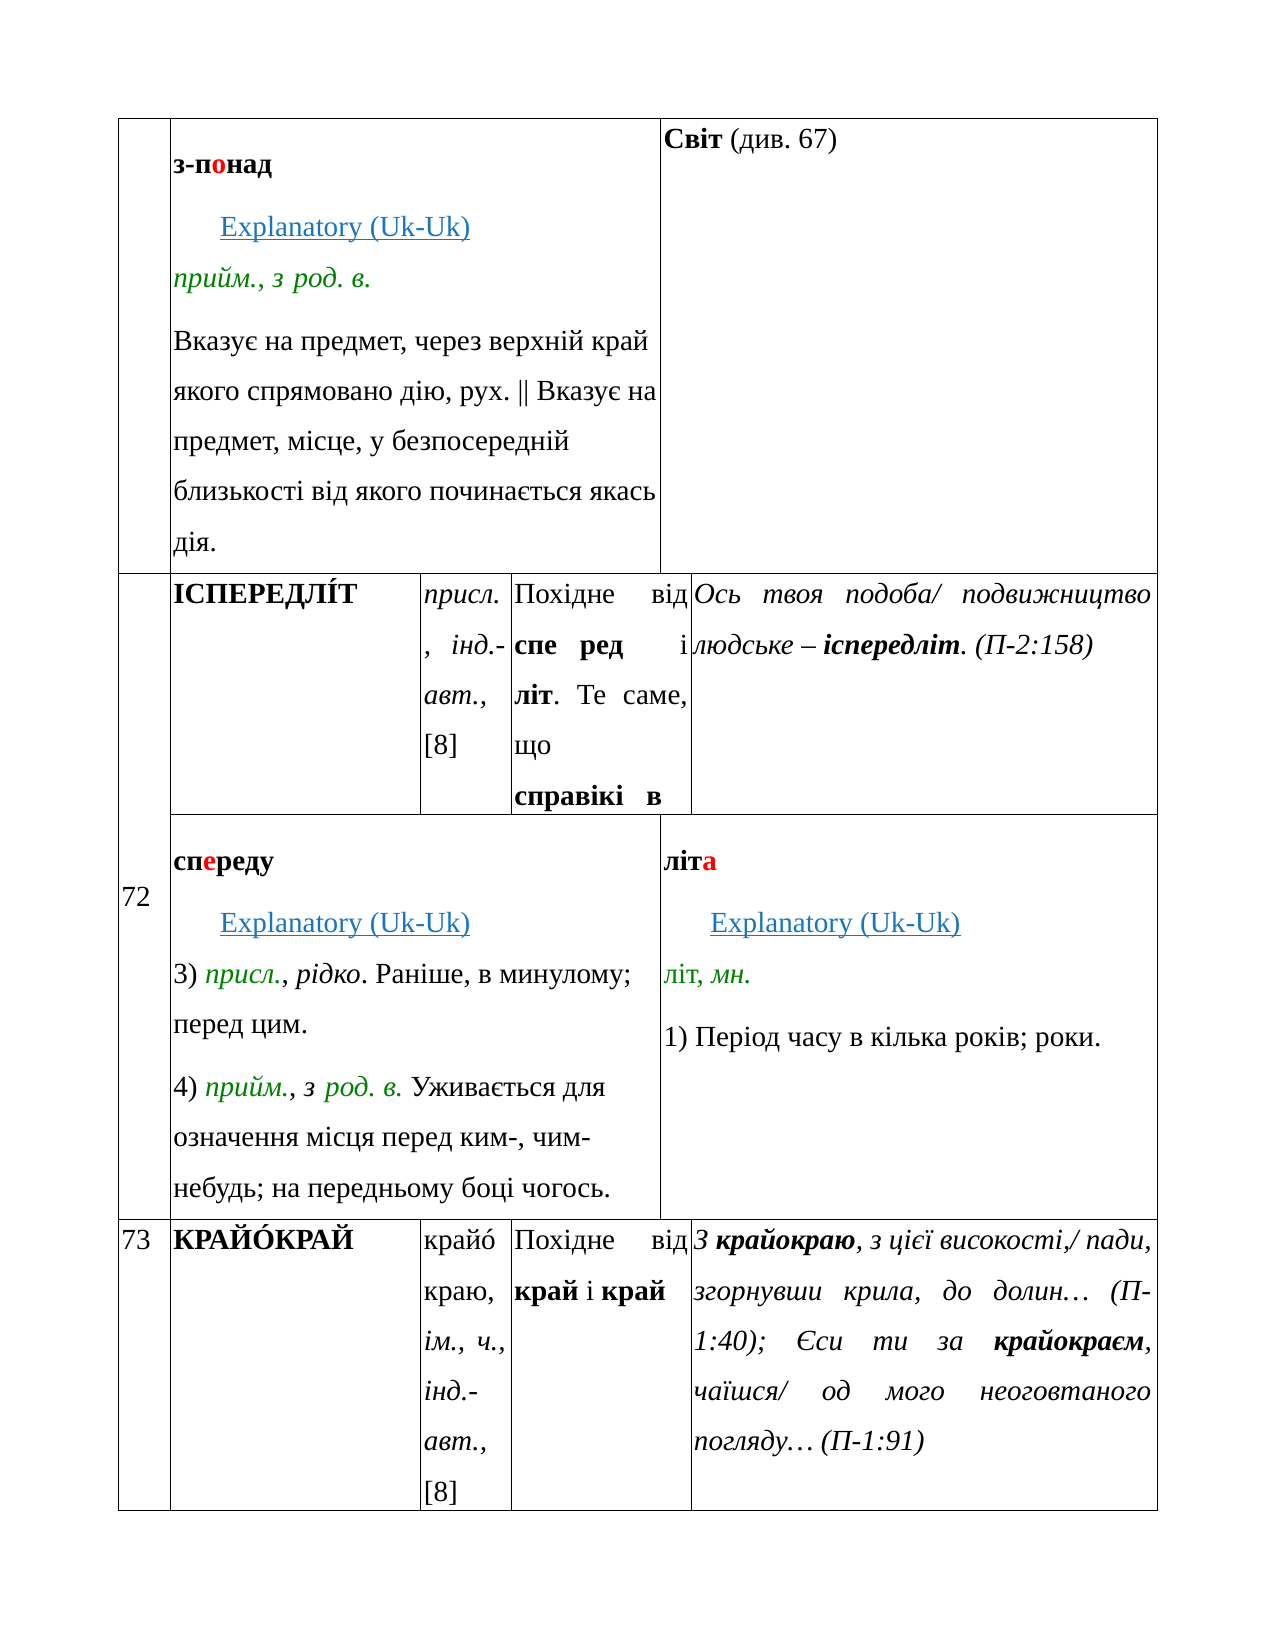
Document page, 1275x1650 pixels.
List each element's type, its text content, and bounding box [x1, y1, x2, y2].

table_cell Світ (див. 67) [661, 119, 1157, 573]
table_cell з-понад Explanatory (Uk-Uk) прийм., з род. в. Вказує на предмет, через верхній край якого спрямовано дію, рух. || Вказує на предмет, місце, у безпосередній близькості від якого починається якась дія. [171, 119, 660, 573]
table_cell З крайокраю, з цієї високості,/ пади, згорнувши крила, до долин… (П-1:40); Єси ти за крайокраєм, чаїшся/ од мого неоговтаного погляду… (П-1:91) [692, 1220, 1157, 1510]
table_cell Ось твоя подоба/ подвижництво людське – іспередліт. (П-2:158) [692, 574, 1157, 814]
table_cell [119, 119, 170, 573]
table_cell літа Explanatory (Uk-Uk) літ, мн. 1) Період часу в кілька років; роки. [661, 815, 1157, 1219]
table_cell 73 [119, 1220, 170, 1510]
table_cell присл., інд.-авт., [8] [421, 574, 511, 814]
table_cell Похідне від сперед і літ. Те саме, що справіків [512, 574, 691, 814]
table_cell Іспередлíт [171, 574, 420, 814]
table_cell Крайóкрай [171, 1220, 420, 1510]
table_cell спереду Explanatory (Uk-Uk) 3) присл., рідко. Раніше, в минулому; перед цим. 4) прийм., з род. в. Уживається для означення місця перед ким-, чим-небудь; на передньому боці чогось. [171, 815, 660, 1219]
table_cell Похідне від край і край [512, 1220, 691, 1510]
table_cell 72 [119, 574, 170, 1219]
table_cell крайóкраю, ім., ч., інд.-авт., [8] [421, 1220, 511, 1510]
